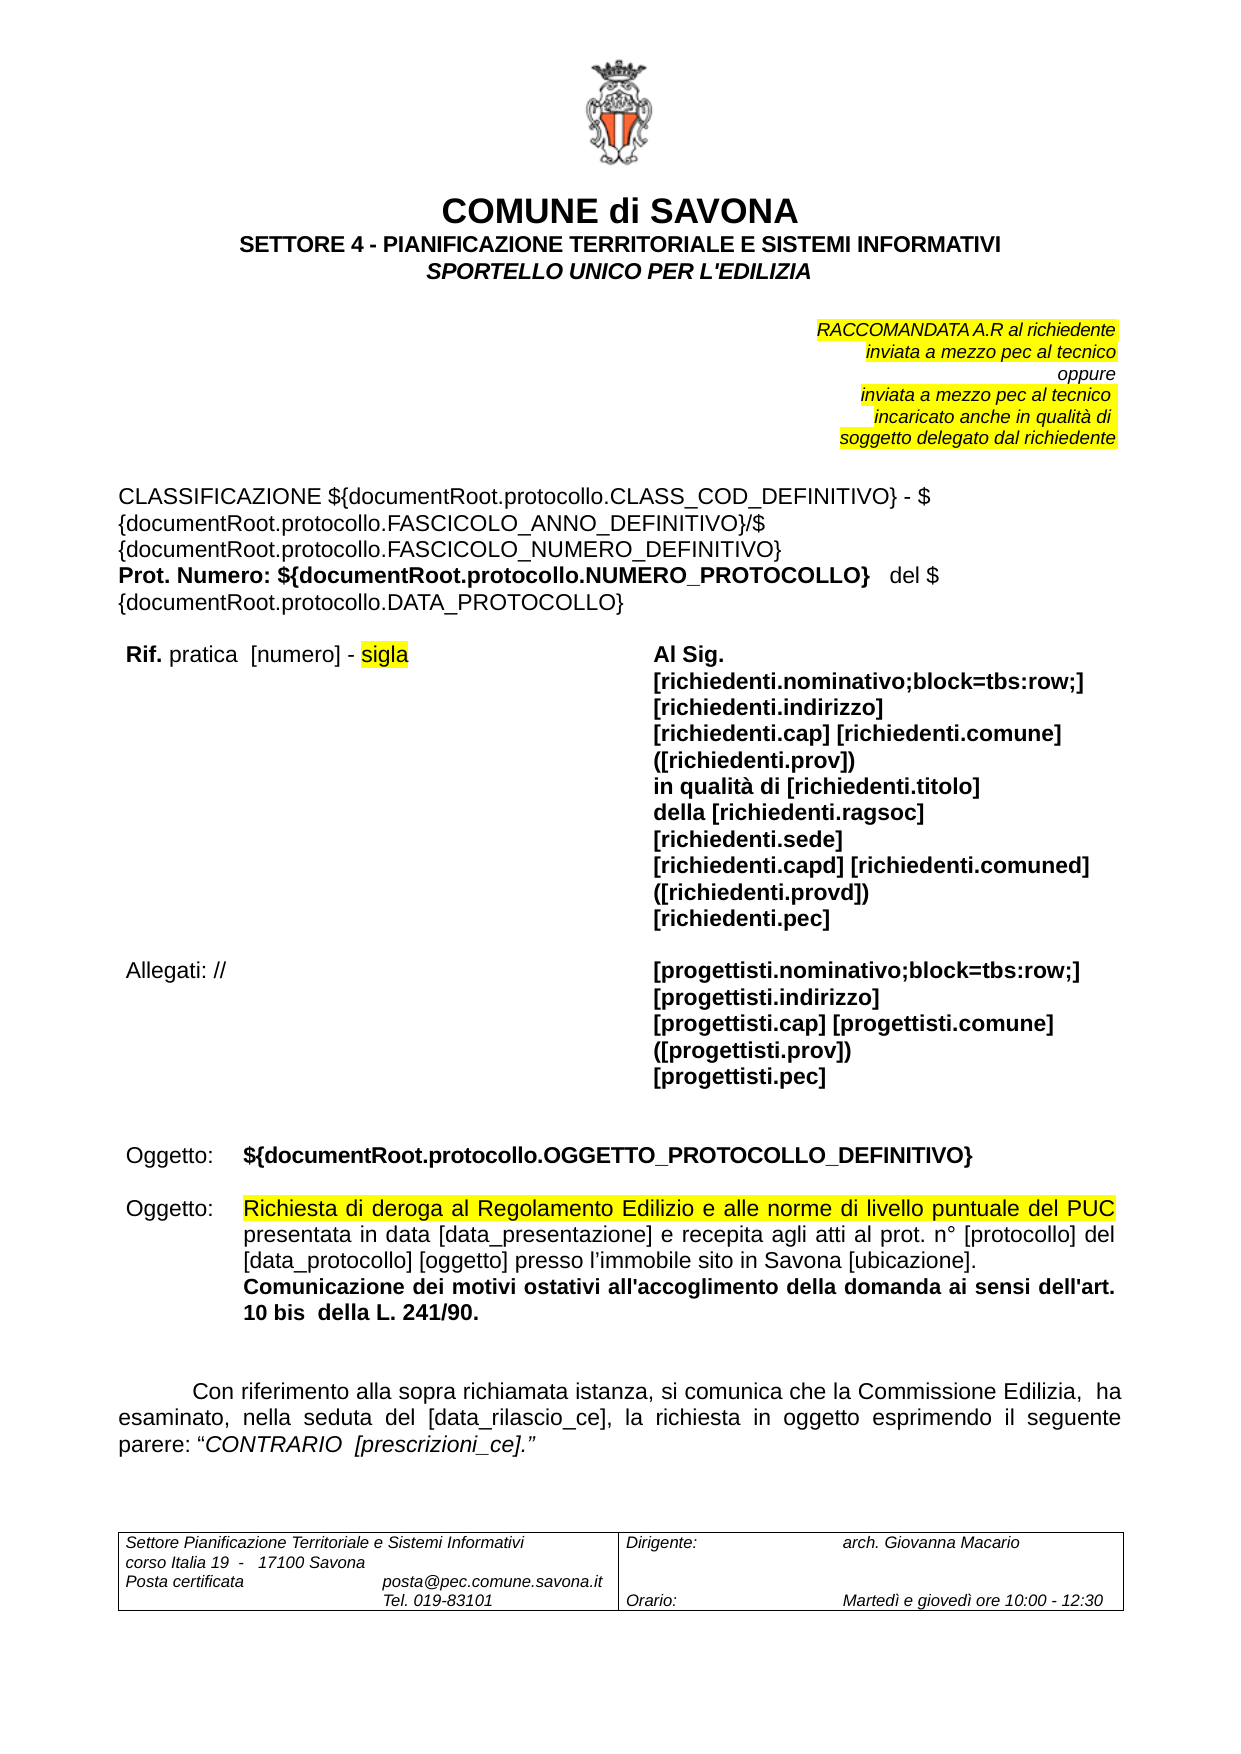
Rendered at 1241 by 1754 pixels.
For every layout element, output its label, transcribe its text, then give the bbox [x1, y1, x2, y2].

table_header [118, 314, 644, 454]
table_header Richiesta di deroga al Regolamento Edilizio e alle norme di livello puntuale del PUC presentata in data [data_presentazione] e recepita agli atti al prot. n° [protocollo] del [data_protocollo] [oggetto] presso l’immobile sito in Savona [ubicazione]. Comunicazione dei motivi ostativi all'accoglimento della domanda ai sensi dell'art. 10 bis della L. 241/90. [236, 1195, 1123, 1325]
table_header ${documentRoot.protocollo.OGGETTO_PROTOCOLLO_DEFINITIVO} [236, 1142, 1123, 1168]
table_header Oggetto: [118, 1195, 236, 1325]
table_header Rif. pratica [numero] - sigla [118, 641, 451, 957]
table_cell [progettisti.nominativo;block=tbs:row;] [progettisti.indirizzo] [progettisti.cap] [progettisti.comune] ([progettisti.prov]) [progettisti.pec] [646, 958, 1119, 1116]
table_header Al Sig. [richiedenti.nominativo;block=tbs:row;] [richiedenti.indirizzo] [richiedenti.cap] [richiedenti.comune] ([richiedenti.prov]) in qualità di [richiedenti.titolo] della [richiedenti.ragsoc] [richiedenti.sede] [richiedenti.capd] [richiedenti.comuned] ([richiedenti.provd]) [richiedenti.pec] [646, 641, 1119, 957]
table_header Oggetto: [118, 1142, 236, 1168]
text Prot. Numero: ${documentRoot.protocollo.NUMERO_PROTOCOLLO} del ${documentRoot.protocollo.DATA_PROTOCOLLO} [118, 562, 1122, 615]
table_cell Allegati: // [118, 958, 451, 1116]
text CLASSIFICAZIONE ${documentRoot.protocollo.CLASS_COD_DEFINITIVO} - ${documentRoot.protocollo.FASCICOLO_ANNO_DEFINITIVO}/${documentRoot.protocollo.FASCICOLO_NUMERO_DEFINITIVO} [118, 483, 1122, 562]
text Con riferimento alla sopra richiamata istanza, si comunica che la Commissione Edilizia, ha esaminato, nella seduta del [data_rilascio_ce], la richiesta in oggetto esprimendo il seguente parere: “CONTRARIO [prescrizioni_ce].” [118, 1378, 1122, 1457]
table_cell [451, 958, 646, 1116]
picture [507, 54, 733, 182]
table_header [451, 641, 646, 957]
table_header RACCOMANDATA A.R al richiedente inviata a mezzo pec al tecnico oppure inviata a mezzo pec al tecnico incaricato anche in qualità di soggetto delegato dal richiedente [644, 314, 1123, 454]
